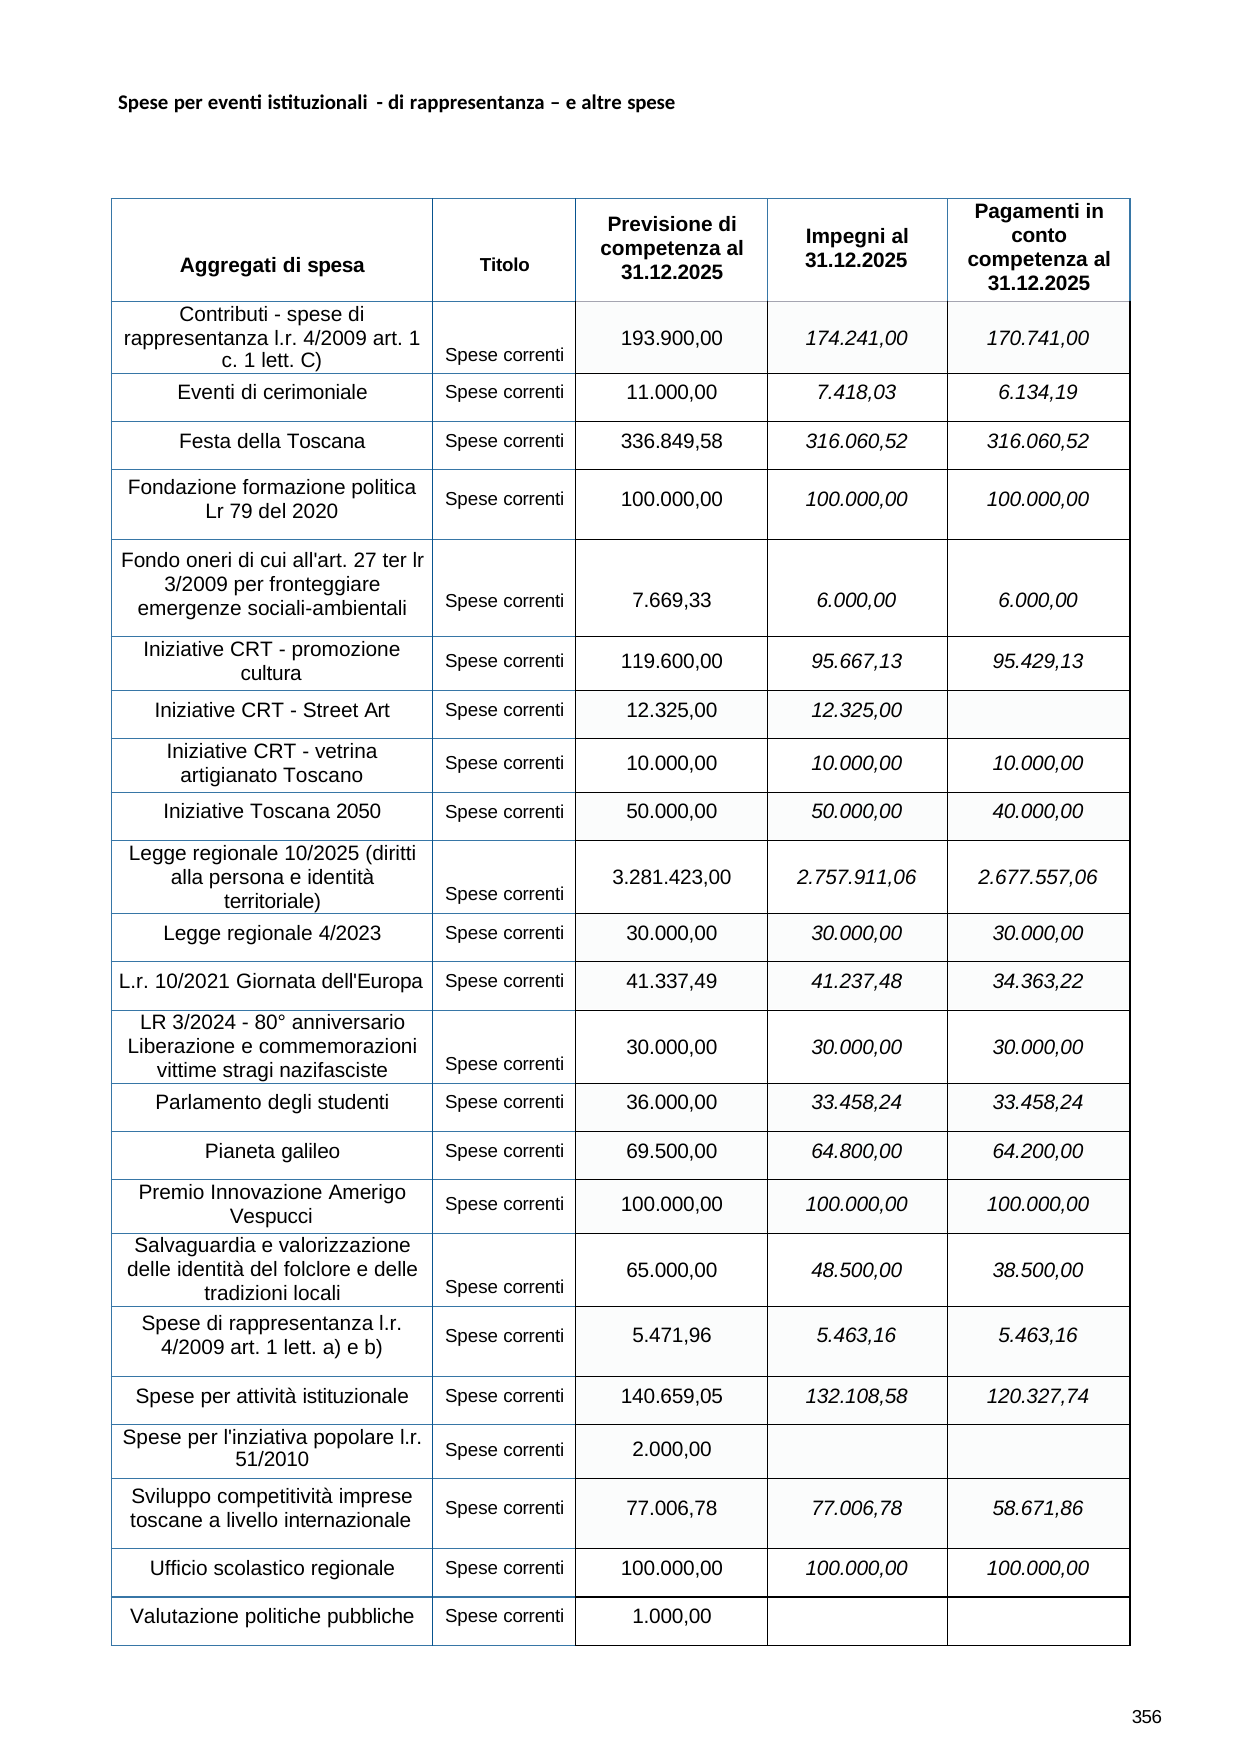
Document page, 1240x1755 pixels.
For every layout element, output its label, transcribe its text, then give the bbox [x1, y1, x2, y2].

table_cell Iniziative CRT - vetrina artigianato Toscano [112, 739, 432, 792]
table_cell 38.500,00 [948, 1234, 1129, 1306]
table_cell 10.000,00 [576, 739, 767, 792]
table_cell 12.325,00 [576, 691, 767, 738]
table_cell Legge regionale 10/2025 (diritti alla persona e identità territoriale) [112, 841, 432, 913]
table_cell 6.134,19 [948, 374, 1129, 421]
table_cell 58.671,86 [948, 1479, 1129, 1548]
table_cell 119.600,00 [576, 637, 767, 690]
table_cell 1.000,00 [576, 1598, 767, 1645]
table_cell Valutazione politiche pubbliche [112, 1598, 432, 1645]
table_cell 2.757.911,06 [768, 841, 947, 913]
table_cell Spese correnti [433, 302, 575, 372]
table_cell Spese correnti [433, 1425, 575, 1478]
table_cell 30.000,00 [768, 1011, 947, 1082]
table_cell 7.418,03 [768, 374, 947, 421]
table_cell 36.000,00 [576, 1084, 767, 1131]
table_cell 30.000,00 [768, 914, 947, 961]
table_cell Spese correnti [433, 691, 575, 738]
table_cell 100.000,00 [576, 1180, 767, 1233]
table_cell 2.677.557,06 [948, 841, 1129, 913]
table_cell Parlamento degli studenti [112, 1084, 432, 1131]
table_cell Spese correnti [433, 470, 575, 539]
table_cell Spese correnti [433, 374, 575, 421]
table_cell Premio Innovazione Amerigo Vespucci [112, 1180, 432, 1233]
table_cell Spese correnti [433, 841, 575, 913]
table_cell 6.000,00 [948, 540, 1129, 636]
table_cell Sviluppo competitività imprese toscane a livello internazionale [112, 1479, 432, 1548]
table_cell Eventi di cerimoniale [112, 374, 432, 421]
table_cell 5.463,16 [948, 1307, 1129, 1376]
table_cell Spese di rappresentanza l.r. 4/2009 art. 1 lett. a) e b) [112, 1307, 432, 1376]
table_cell Spese correnti [433, 914, 575, 961]
table_cell Spese correnti [433, 422, 575, 469]
table_cell 170.741,00 [948, 302, 1129, 372]
table_header Impegni al 31.12.2025 [768, 199, 947, 301]
table_cell 95.429,13 [948, 637, 1129, 690]
table_cell Spese per attività istituzionale [112, 1377, 432, 1424]
table_cell 100.000,00 [576, 1549, 767, 1596]
table_cell 65.000,00 [576, 1234, 767, 1306]
table_cell 120.327,74 [948, 1377, 1129, 1424]
table_cell Spese correnti [433, 637, 575, 690]
table_cell 30.000,00 [576, 1011, 767, 1082]
table_cell 2.000,00 [576, 1425, 767, 1478]
table_cell 10.000,00 [768, 739, 947, 792]
table_cell 316.060,52 [768, 422, 947, 469]
table_cell Spese correnti [433, 793, 575, 840]
table_cell 33.458,24 [768, 1084, 947, 1131]
table_cell 5.471,96 [576, 1307, 767, 1376]
table_cell 7.669,33 [576, 540, 767, 636]
table_cell 77.006,78 [576, 1479, 767, 1548]
table_cell Spese correnti [433, 1307, 575, 1376]
table_cell 100.000,00 [768, 1549, 947, 1596]
table_cell [768, 1425, 947, 1478]
table_cell 100.000,00 [768, 1180, 947, 1233]
table_cell 41.337,49 [576, 962, 767, 1009]
table_cell Festa della Toscana [112, 422, 432, 469]
table_cell 34.363,22 [948, 962, 1129, 1009]
table_cell [948, 1598, 1129, 1645]
table_cell 132.108,58 [768, 1377, 947, 1424]
table_cell 41.237,48 [768, 962, 947, 1009]
table_cell Spese correnti [433, 962, 575, 1009]
table_cell Spese correnti [433, 1479, 575, 1548]
table_cell Spese correnti [433, 1549, 575, 1596]
table_cell 316.060,52 [948, 422, 1129, 469]
table_cell 5.463,16 [768, 1307, 947, 1376]
table_cell Iniziative CRT - promozione cultura [112, 637, 432, 690]
table_cell Spese correnti [433, 1011, 575, 1082]
table_cell Spese per l'inziativa popolare l.r. 51/2010 [112, 1425, 432, 1478]
table_cell Salvaguardia e valorizzazione delle identità del folclore e delle tradizioni locali [112, 1234, 432, 1306]
table_cell 100.000,00 [948, 470, 1129, 539]
table_cell Iniziative Toscana 2050 [112, 793, 432, 840]
table_cell Spese correnti [433, 1180, 575, 1233]
table_cell 336.849,58 [576, 422, 767, 469]
table_cell 64.200,00 [948, 1132, 1129, 1179]
table_cell 6.000,00 [768, 540, 947, 636]
table_cell Spese correnti [433, 1132, 575, 1179]
table_cell Spese correnti [433, 1377, 575, 1424]
table_cell Spese correnti [433, 739, 575, 792]
table_cell Pianeta galileo [112, 1132, 432, 1179]
table_cell Iniziative CRT - Street Art [112, 691, 432, 738]
table_cell 11.000,00 [576, 374, 767, 421]
table_cell Spese correnti [433, 540, 575, 636]
table_cell 30.000,00 [948, 1011, 1129, 1082]
table_cell Spese correnti [433, 1084, 575, 1131]
table_cell 10.000,00 [948, 739, 1129, 792]
table_header Titolo [433, 199, 575, 301]
table_cell 140.659,05 [576, 1377, 767, 1424]
table_cell 30.000,00 [576, 914, 767, 961]
table_cell 100.000,00 [576, 470, 767, 539]
table_cell 50.000,00 [576, 793, 767, 840]
table_cell 50.000,00 [768, 793, 947, 840]
table_cell 95.667,13 [768, 637, 947, 690]
table_cell Ufficio scolastico regionale [112, 1549, 432, 1596]
table_cell Legge regionale 4/2023 [112, 914, 432, 961]
table_cell Contributi - spese di rappresentanza l.r. 4/2009 art. 1 c. 1 lett. C) [112, 302, 432, 372]
table_cell 100.000,00 [948, 1180, 1129, 1233]
table_cell 40.000,00 [948, 793, 1129, 840]
table_cell Spese correnti [433, 1234, 575, 1306]
table_cell 48.500,00 [768, 1234, 947, 1306]
table_cell Fondo oneri di cui all'art. 27 ter lr 3/2009 per fronteggiare emergenze sociali-ambientali [112, 540, 432, 636]
table_header Previsione di competenza al 31.12.2025 [576, 199, 767, 301]
table_header Aggregati di spesa [112, 199, 432, 301]
table_cell Spese correnti [433, 1598, 575, 1645]
table_cell 64.800,00 [768, 1132, 947, 1179]
table_cell 12.325,00 [768, 691, 947, 738]
table_cell [768, 1598, 947, 1645]
table_cell 33.458,24 [948, 1084, 1129, 1131]
table_cell 100.000,00 [768, 470, 947, 539]
table_cell 3.281.423,00 [576, 841, 767, 913]
table_cell 69.500,00 [576, 1132, 767, 1179]
table_header Pagamenti in conto competenza al 31.12.2025 [948, 199, 1129, 301]
table_cell 77.006,78 [768, 1479, 947, 1548]
table_cell [948, 1425, 1129, 1478]
text Spese per eventi istituzionali - di rappresentanza – e altre spese [118, 89, 1210, 114]
table_cell Fondazione formazione politica Lr 79 del 2020 [112, 470, 432, 539]
table_cell 193.900,00 [576, 302, 767, 372]
table_cell LR 3/2024 - 80° anniversario Liberazione e commemorazioni vittime stragi nazifasciste [112, 1011, 432, 1082]
table_cell [948, 691, 1129, 738]
table_cell L.r. 10/2021 Giornata dell'Europa [112, 962, 432, 1009]
table_cell 174.241,00 [768, 302, 947, 372]
table_cell 100.000,00 [948, 1549, 1129, 1596]
table_cell 30.000,00 [948, 914, 1129, 961]
